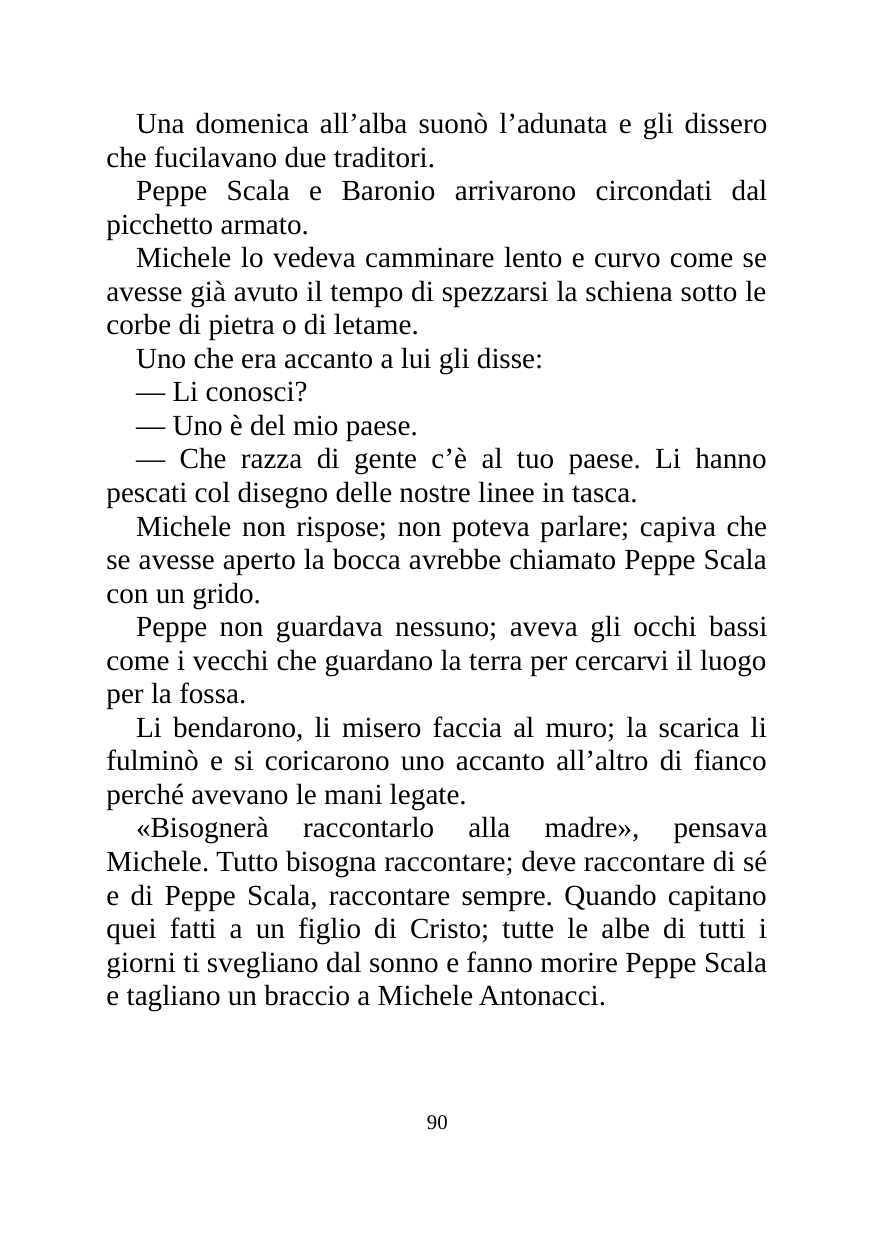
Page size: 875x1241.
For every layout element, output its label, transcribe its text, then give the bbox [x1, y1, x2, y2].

text Li bendarono, li misero faccia al muro; la scarica li fulminò e si coricarono uno accanto all’altro di fianco perché avevano le mani legate. [106, 710, 768, 811]
text — Uno è del mio paese. [106, 408, 768, 442]
text Peppe Scala e Baronio arrivarono circondati dal picchetto armato. [106, 173, 768, 240]
text — Li conosci? [106, 374, 768, 408]
text Una domenica all’alba suonò l’adunata e gli dissero che fucilavano due traditori. [106, 106, 768, 173]
text Michele lo vedeva camminare lento e curvo come se avesse già avuto il tempo di spezzarsi la schiena sotto le corbe di pietra o di letame. [106, 240, 768, 341]
text Peppe non guardava nessuno; aveva gli occhi bassi come i vecchi che guardano la terra per cercarvi il luogo per la fossa. [106, 609, 768, 710]
text — Che razza di gente c’è al tuo paese. Li hanno pescati col disegno delle nostre linee in tasca. [106, 442, 768, 509]
text Uno che era accanto a lui gli disse: [106, 341, 768, 374]
text Michele non rispose; non poteva parlare; capiva che se avesse aperto la bocca avrebbe chiamato Peppe Scala con un grido. [106, 509, 768, 609]
text «Bisognerà raccontarlo alla madre», pensava Michele. Tutto bisogna raccontare; deve raccontare di sé e di Peppe Scala, raccontare sempre. Quando capitano quei fatti a un figlio di Cristo; tutte le albe di tutti i giorni ti svegliano dal sonno e fanno morire Peppe Scala e tagliano un braccio a Michele Antonacci. [106, 811, 768, 1012]
